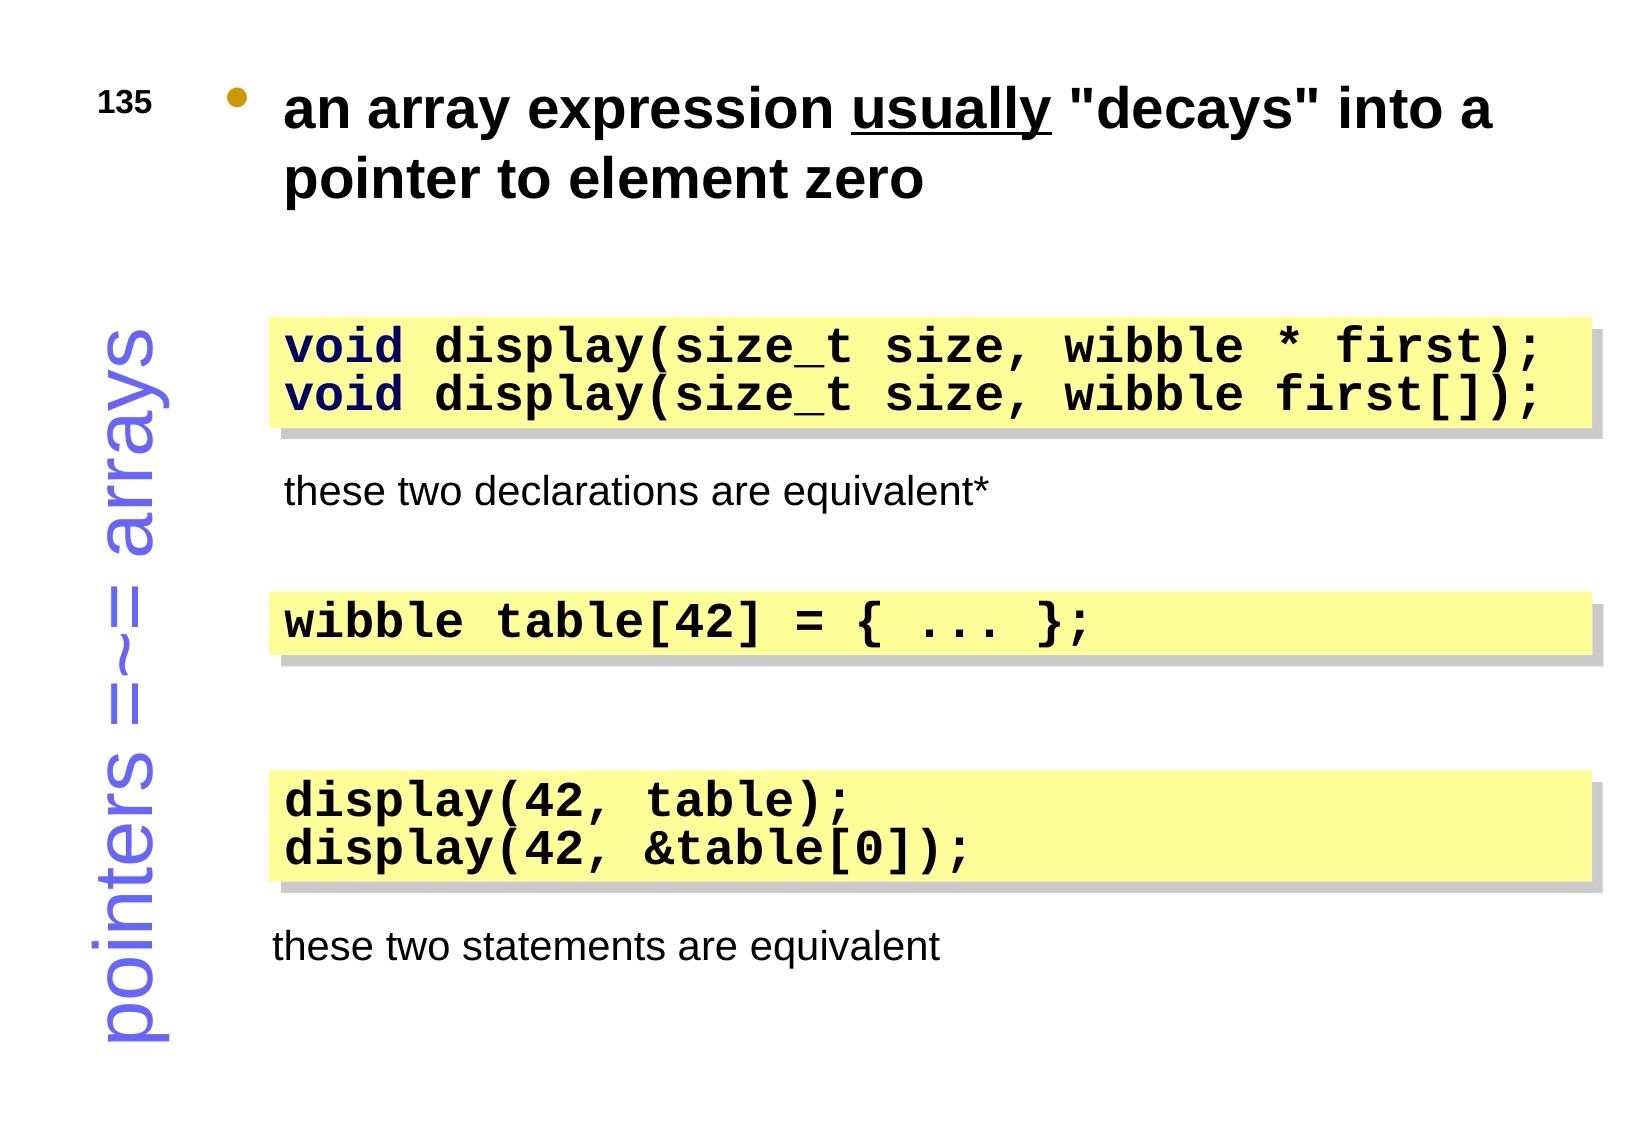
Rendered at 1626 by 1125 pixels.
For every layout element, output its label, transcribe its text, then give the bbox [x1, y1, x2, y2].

text_box wibble table[42] = { ... }; [269, 591, 1593, 655]
text_box these two declarations are equivalent* [269, 456, 1345, 522]
text_box these two statements are equivalent [257, 910, 1354, 977]
list an array expression usually "decays" into a pointer to element zero [212, 62, 1593, 1063]
text_box void display(size_t size, wibble * first); void display(size_t size, wibble first[]); [268, 316, 1593, 429]
text_box display(42, table); display(42, &table[0]); [268, 770, 1593, 882]
title pointers =~= arrays [50, 187, 188, 1063]
